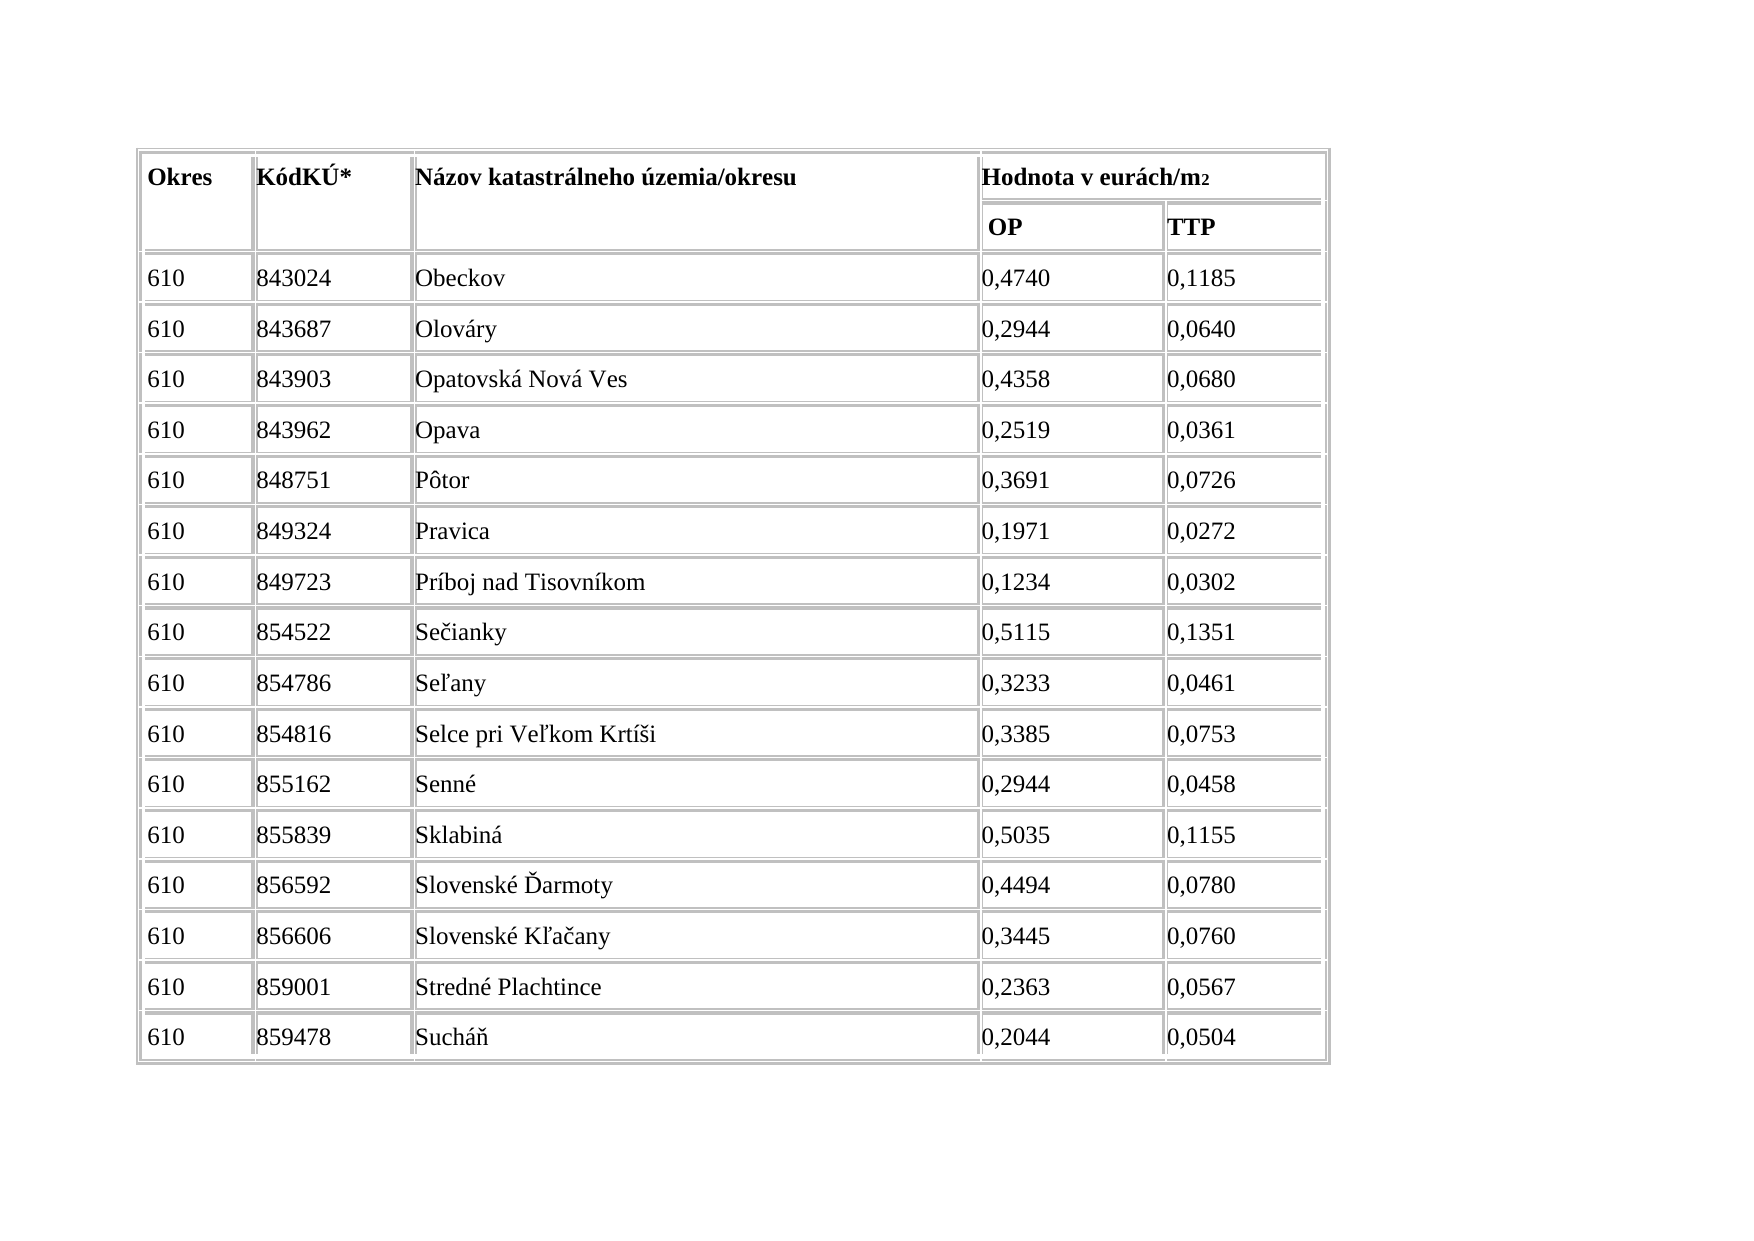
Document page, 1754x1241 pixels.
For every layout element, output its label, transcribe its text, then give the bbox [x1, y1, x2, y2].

table_cell 610 [139, 806, 254, 856]
table_cell 849324 [258, 508, 410, 553]
table_cell 0,0780 [1165, 856, 1328, 907]
table_cell Pôtor [417, 458, 977, 502]
table_cell 0,3445 [983, 913, 1162, 958]
table_cell 0,2944 [983, 306, 1162, 350]
table_cell 0,1155 [1165, 806, 1328, 856]
table_cell Slovenské Kľačany [417, 913, 977, 958]
table_cell 843903 [258, 356, 410, 401]
table_cell Stredné Plachtince [417, 964, 977, 1008]
table_cell 849723 [258, 559, 410, 603]
table_cell Príboj nad Tisovníkom [417, 559, 977, 603]
table_cell 0,0461 [1165, 654, 1328, 704]
table_header Okres [142, 154, 254, 249]
table_cell 0,4358 [983, 356, 1162, 401]
table_cell 610 [139, 856, 254, 907]
table_cell 610 [139, 705, 254, 755]
table_cell 0,0458 [1165, 755, 1328, 806]
table_cell Senné [417, 761, 977, 806]
table_cell 0,2044 [980, 1008, 1165, 1059]
table_cell Olováry [417, 306, 977, 350]
table_cell 0,4740 [983, 255, 1162, 299]
table_cell 843687 [258, 306, 410, 350]
table_cell 0,0272 [1165, 502, 1328, 553]
table_cell 0,0726 [1165, 451, 1328, 502]
table_cell 0,1185 [1165, 249, 1328, 299]
table_cell Obeckov [417, 255, 977, 299]
table_cell 610 [139, 958, 254, 1008]
table_cell 0,0680 [1165, 350, 1328, 401]
table_cell 0,2519 [983, 407, 1162, 451]
table_cell Slovenské Ďarmoty [417, 863, 977, 907]
table_cell Sklabiná [417, 812, 977, 856]
table_cell 843962 [258, 407, 410, 451]
table_cell 0,0504 [1165, 1008, 1328, 1059]
table_cell Opava [417, 407, 977, 451]
table_cell 0,0302 [1165, 553, 1328, 603]
table_header KódKÚ* [255, 149, 413, 249]
table_cell 843024 [258, 255, 410, 299]
table_cell 0,3233 [983, 660, 1162, 704]
table_cell 0,2944 [983, 761, 1162, 806]
table_cell 0,0753 [1165, 705, 1328, 755]
table_cell 0,0361 [1165, 401, 1328, 451]
table_cell 0,3385 [983, 711, 1162, 755]
table_cell 848751 [258, 458, 410, 502]
table_cell 0,0567 [1165, 958, 1328, 1008]
table_cell OP [983, 205, 1162, 249]
table_cell 610 [139, 654, 254, 704]
table_cell 610 [139, 300, 254, 350]
table_cell 0,3691 [983, 458, 1162, 502]
table_cell 0,0640 [1165, 300, 1328, 350]
table_cell 610 [139, 451, 254, 502]
table_cell 0,5035 [983, 812, 1162, 856]
table_cell 859478 [255, 1008, 413, 1059]
table_cell 610 [139, 350, 254, 401]
table_cell 610 [139, 249, 254, 299]
table_cell 856592 [258, 863, 410, 907]
table_cell 859001 [258, 964, 410, 1008]
table_cell Seľany [417, 660, 977, 704]
table_cell 0,1351 [1165, 603, 1328, 654]
table_cell 855839 [258, 812, 410, 856]
table_cell Pravica [417, 508, 977, 553]
table_cell 610 [139, 553, 254, 603]
table_cell 0,5115 [983, 610, 1162, 654]
table_cell 0,1971 [983, 508, 1162, 553]
table_cell 610 [139, 1008, 254, 1059]
table_cell TTP [1165, 198, 1328, 249]
table_cell 855162 [258, 761, 410, 806]
table_cell 610 [139, 755, 254, 806]
table_cell 854816 [258, 711, 410, 755]
table_cell 610 [139, 502, 254, 553]
table_cell 856606 [258, 913, 410, 958]
table_cell 854786 [258, 660, 410, 704]
table_cell Selce pri Veľkom Krtíši [417, 711, 977, 755]
table_cell Sečianky [417, 610, 977, 654]
table_cell 0,0760 [1165, 907, 1328, 958]
table_header Názov katastrálneho územia/okresu [414, 149, 980, 249]
table_cell 0,1234 [983, 559, 1162, 603]
table_cell 0,4494 [983, 863, 1162, 907]
table_cell Opatovská Nová Ves [417, 356, 977, 401]
table_cell 610 [139, 603, 254, 654]
table_cell Sucháň [414, 1008, 980, 1059]
table_cell 610 [139, 907, 254, 958]
table_header Hodnota v eurách/m2 [980, 149, 1328, 198]
table_cell 610 [139, 401, 254, 451]
table_cell 854522 [258, 610, 410, 654]
table_cell 0,2363 [983, 964, 1162, 1008]
